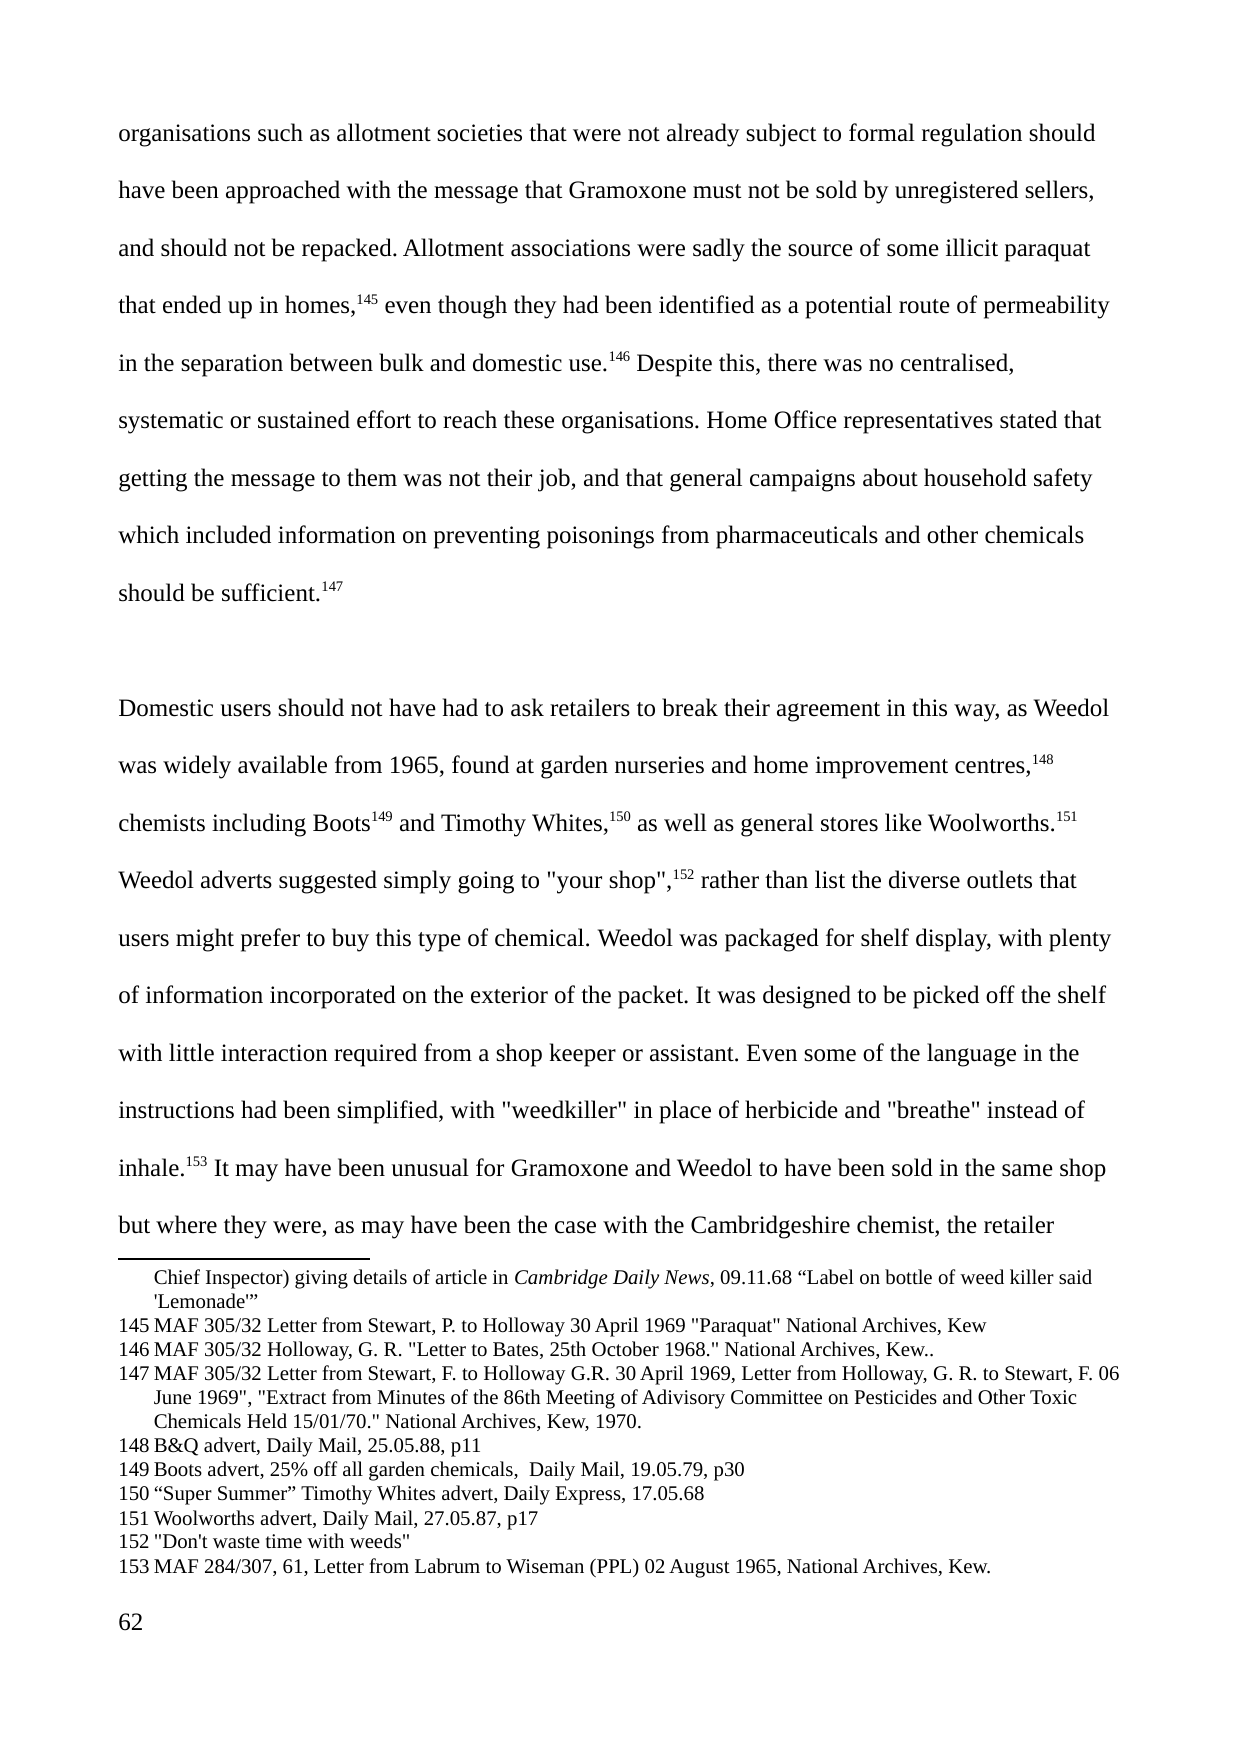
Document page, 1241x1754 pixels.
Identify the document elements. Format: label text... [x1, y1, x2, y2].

text “Super Summer” Timothy Whites advert, Daily Express, 17.05.68 [118, 1481, 1122, 1505]
text Woolworths advert, Daily Mail, 27.05.87, p17 [118, 1505, 1122, 1529]
text B&Q advert, Daily Mail, 25.05.88, p11 [118, 1433, 1122, 1457]
text MAF 284/307, 61, Letter from Labrum to Wiseman (PPL) 02 August 1965, National Archives, Kew. [118, 1553, 1122, 1578]
text Chief Inspector) giving details of article in Cambridge Daily News, 09.11.68 “Label on bottle of weed killer said 'Lemonade'” [118, 1265, 1122, 1313]
text MAF 305/32 Letter from Stewart, F. to Holloway G.R. 30 April 1969, Letter from Holloway, G. R. to Stewart, F. 06 June 1969", "Extract from Minutes of the 86th Meeting of Adivisory Committee on Pesticides and Other Toxic Chemicals Held 15/01/70." National Archives, Kew, 1970. [118, 1361, 1122, 1433]
text organisations such as allotment societies that were not already subject to formal regulation should have been approached with the message that Gramoxone must not be sold by unregistered sellers, and should not be repacked. Allotment associations were sadly the source of some illicit paraquat that ended up in homes, even though they had been identified as a potential route of permeability in the separation between bulk and domestic use. Despite this, there was no centralised, systematic or sustained effort to reach these organisations. Home Office representatives stated that getting the message to them was not their job, and that general campaigns about household safety which included information on preventing poisonings from pharmaceuticals and other chemicals should be sufficient. [118, 118, 1122, 607]
text "Don't waste time with weeds" [118, 1529, 1122, 1553]
text MAF 305/32 Letter from Stewart, P. to Holloway 30 April 1969 "Paraquat" National Archives, Kew [118, 1313, 1122, 1337]
text Boots advert, 25% off all garden chemicals, Daily Mail, 19.05.79, p30 [118, 1457, 1122, 1481]
text Domestic users should not have had to ask retailers to break their agreement in this way, as Weedol was widely available from 1965, found at garden nurseries and home improvement centres, chemists including Boots and Timothy Whites, as well as general stores like Woolworths. Weedol adverts suggested simply going to "your shop", rather than list the diverse outlets that users might prefer to buy this type of chemical. Weedol was packaged for shelf display, with plenty of information incorporated on the exterior of the packet. It was designed to be picked off the shelf with little interaction required from a shop keeper or assistant. Even some of the language in the instructions had been simplified, with "weedkiller" in place of herbicide and "breathe" instead of inhale. It may have been unusual for Gramoxone and Weedol to have been sold in the same shop but where they were, as may have been the case with the Cambridgeshire chemist, the retailer [118, 693, 1122, 1239]
text MAF 305/32 Holloway, G. R. "Letter to Bates, 25th October 1968." National Archives, Kew.. [118, 1337, 1122, 1361]
